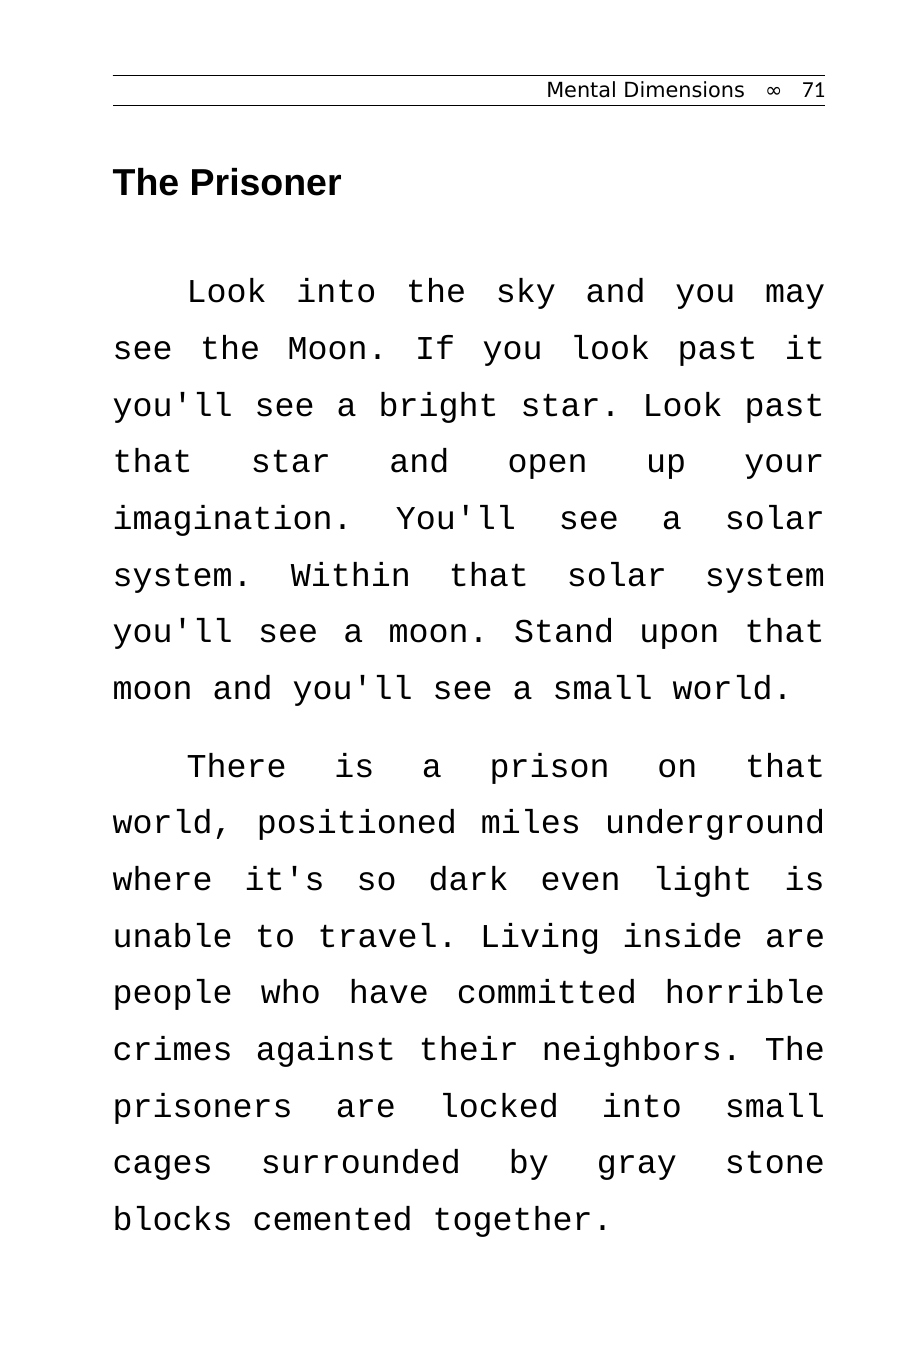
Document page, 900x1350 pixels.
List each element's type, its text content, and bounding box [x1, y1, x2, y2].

subtitle The Prisoner [112, 160, 825, 203]
text Look into the sky and you may see the Moon. If you look past it you'll see a bright star. Look past that star and open up your imagination. You'll see a solar system. Within that solar system you'll see a moon. Stand upon that moon and you'll see a small world. [112, 275, 825, 709]
text There is a prison on that world, positioned miles underground where it's so dark even light is unable to travel. Living inside are people who have committed horrible crimes against their neighbors. The prisoners are locked into small cages surrounded by gray stone blocks cemented together. [112, 749, 825, 1240]
